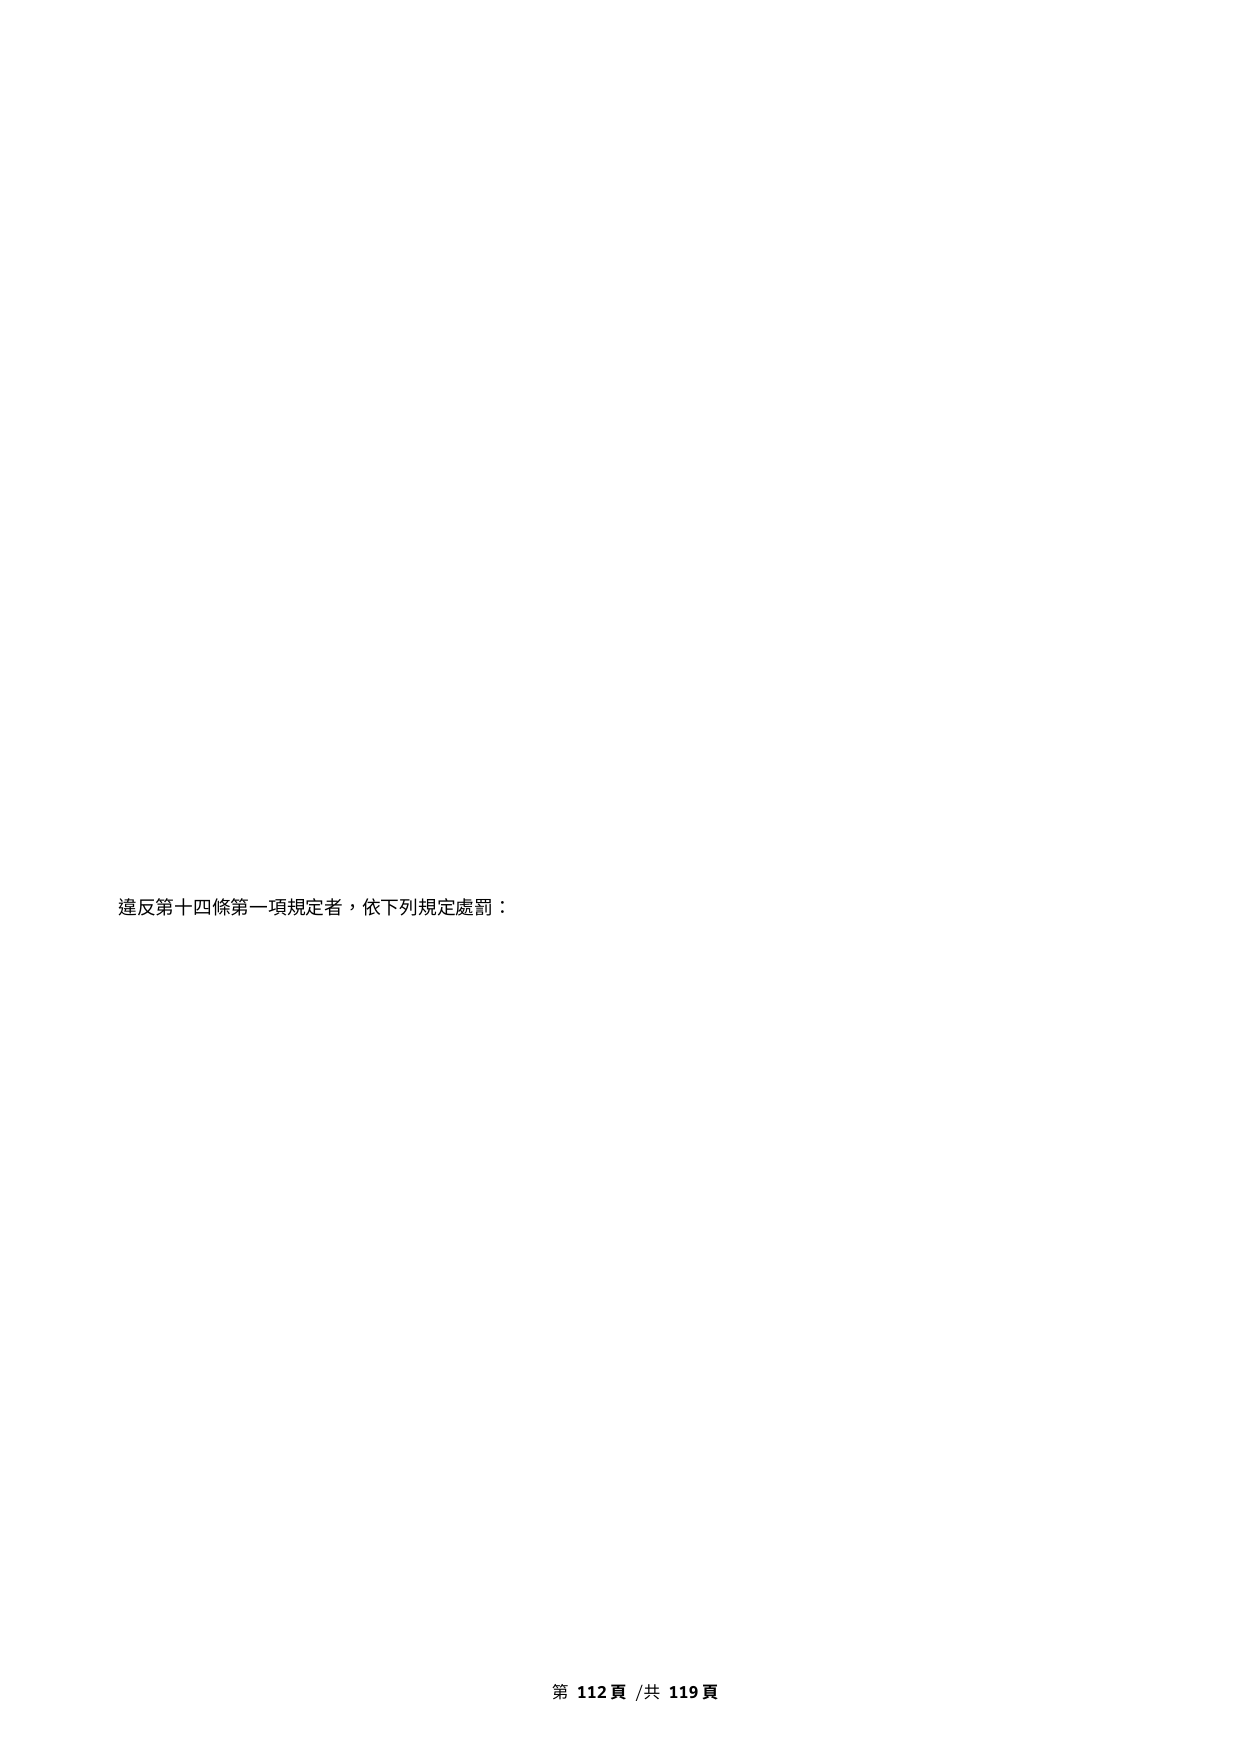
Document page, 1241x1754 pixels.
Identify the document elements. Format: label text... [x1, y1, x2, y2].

text 違反第十四條第一項規定者，依下列規定處罰： [118, 865, 1152, 927]
